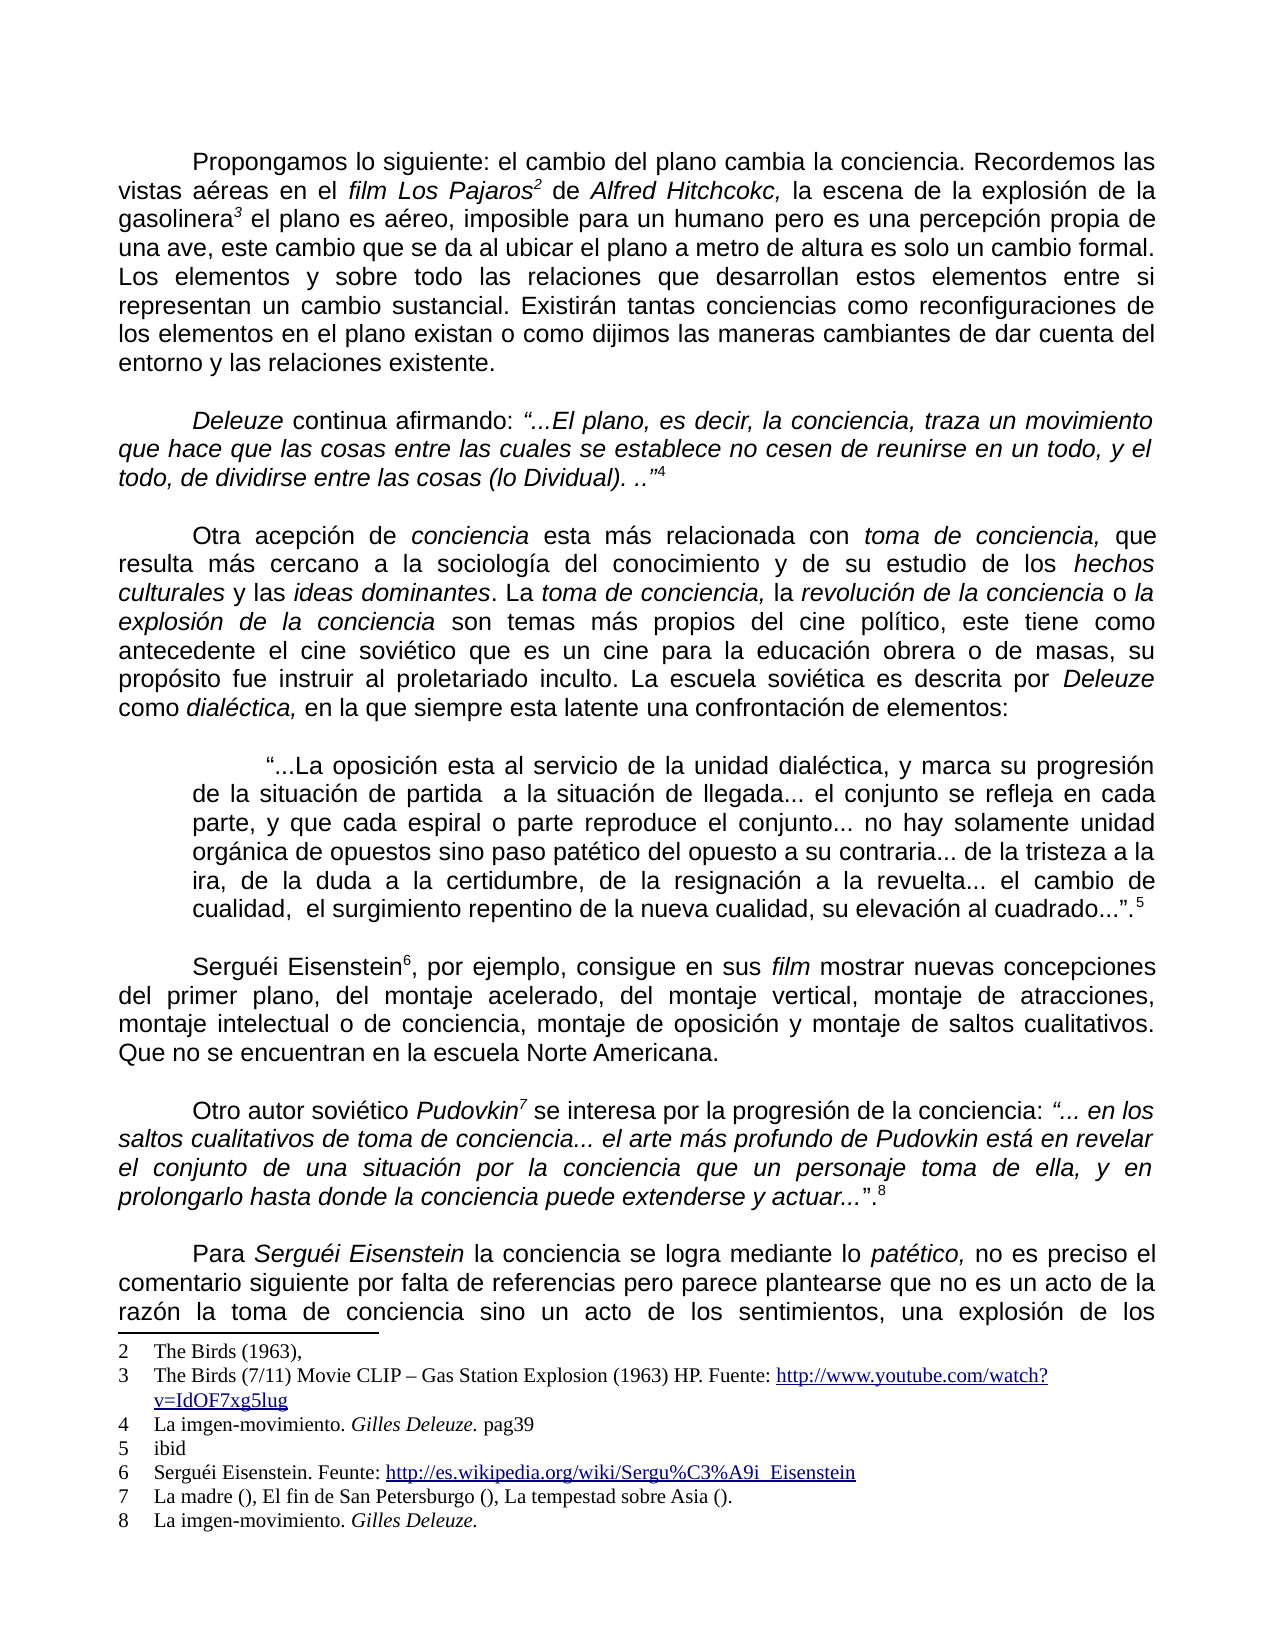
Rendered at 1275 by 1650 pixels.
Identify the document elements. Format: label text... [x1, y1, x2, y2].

text Deleuze continua afirmando: “...El plano, es decir, la conciencia, traza un movimiento que hace que las cosas entre las cuales se establece no cesen de reunirse en un todo, y el todo, de dividirse entre las cosas (lo Dividual). ..” [118, 406, 1157, 492]
text The Birds (1963), [118, 1339, 1157, 1363]
text The Birds (7/11) Movie CLIP – Gas Station Explosion (1963) HP. Fuente: http://www.youtube.com/watch?v=IdOF7xg5lug [118, 1363, 1157, 1412]
text Otro autor soviético Pudovkin se interesa por la progresión de la conciencia: “... en los saltos cualitativos de toma de conciencia... el arte más profundo de Pudovkin está en revelar el conjunto de una situación por la conciencia que un personaje toma de ella, y en prolongarlo hasta donde la conciencia puede extenderse y actuar...”. [118, 1096, 1157, 1211]
text Otra acepción de conciencia esta más relacionada con toma de conciencia, que resulta más cercano a la sociología del conocimiento y de su estudio de los hechos culturales y las ideas dominantes. La toma de conciencia, la revolución de la conciencia o la explosión de la conciencia son temas más propios del cine político, este tiene como antecedente el cine soviético que es un cine para la educación obrera o de masas, su propósito fue instruir al proletariado inculto. La escuela soviética es descrita por Deleuze como dialéctica, en la que siempre esta latente una confrontación de elementos: [118, 521, 1157, 722]
text Serguéi Eisenstein, por ejemplo, consigue en sus film mostrar nuevas concepciones del primer plano, del montaje acelerado, del montaje vertical, montaje de atracciones, montaje intelectual o de conciencia, montaje de oposición y montaje de saltos cualitativos. Que no se encuentran en la escuela Norte Americana. [118, 952, 1157, 1067]
text Serguéi Eisenstein. Feunte: http://es.wikipedia.org/wiki/Sergu%C3%A9i_Eisenstein [118, 1460, 1157, 1484]
text La imgen-movimiento. Gilles Deleuze. [118, 1508, 1157, 1532]
text “...La oposición esta al servicio de la unidad dialéctica, y marca su progresión de la situación de partida a la situación de llegada... el conjunto se refleja en cada parte, y que cada espiral o parte reproduce el conjunto... no hay solamente unidad orgánica de opuestos sino paso patético del opuesto a su contraria... de la tristeza a la ira, de la duda a la certidumbre, de la resignación a la revuelta... el cambio de cualidad, el surgimiento repentino de la nueva cualidad, su elevación al cuadrado...”. [192, 751, 1157, 923]
text ibid [118, 1436, 1157, 1460]
text Propongamos lo siguiente: el cambio del plano cambia la conciencia. Recordemos las vistas aéreas en el film Los Pajaros de Alfred Hitchcokc, la escena de la explosión de la gasolinera el plano es aéreo, imposible para un humano pero es una percepción propia de una ave, este cambio que se da al ubicar el plano a metro de altura es solo un cambio formal. Los elementos y sobre todo las relaciones que desarrollan estos elementos entre si representan un cambio sustancial. Existirán tantas conciencias como reconfiguraciones de los elementos en el plano existan o como dijimos las maneras cambiantes de dar cuenta del entorno y las relaciones existente. [118, 147, 1157, 377]
text La madre (), El fin de San Petersburgo (), La tempestad sobre Asia (). [118, 1484, 1157, 1508]
text Para Serguéi Eisenstein la conciencia se logra mediante lo patético, no es preciso el comentario siguiente por falta de referencias pero parece plantearse que no es un acto de la razón la toma de conciencia sino un acto de los sentimientos, una explosión de los [118, 1239, 1157, 1326]
text La imgen-movimiento. Gilles Deleuze. pag39 [118, 1412, 1157, 1436]
